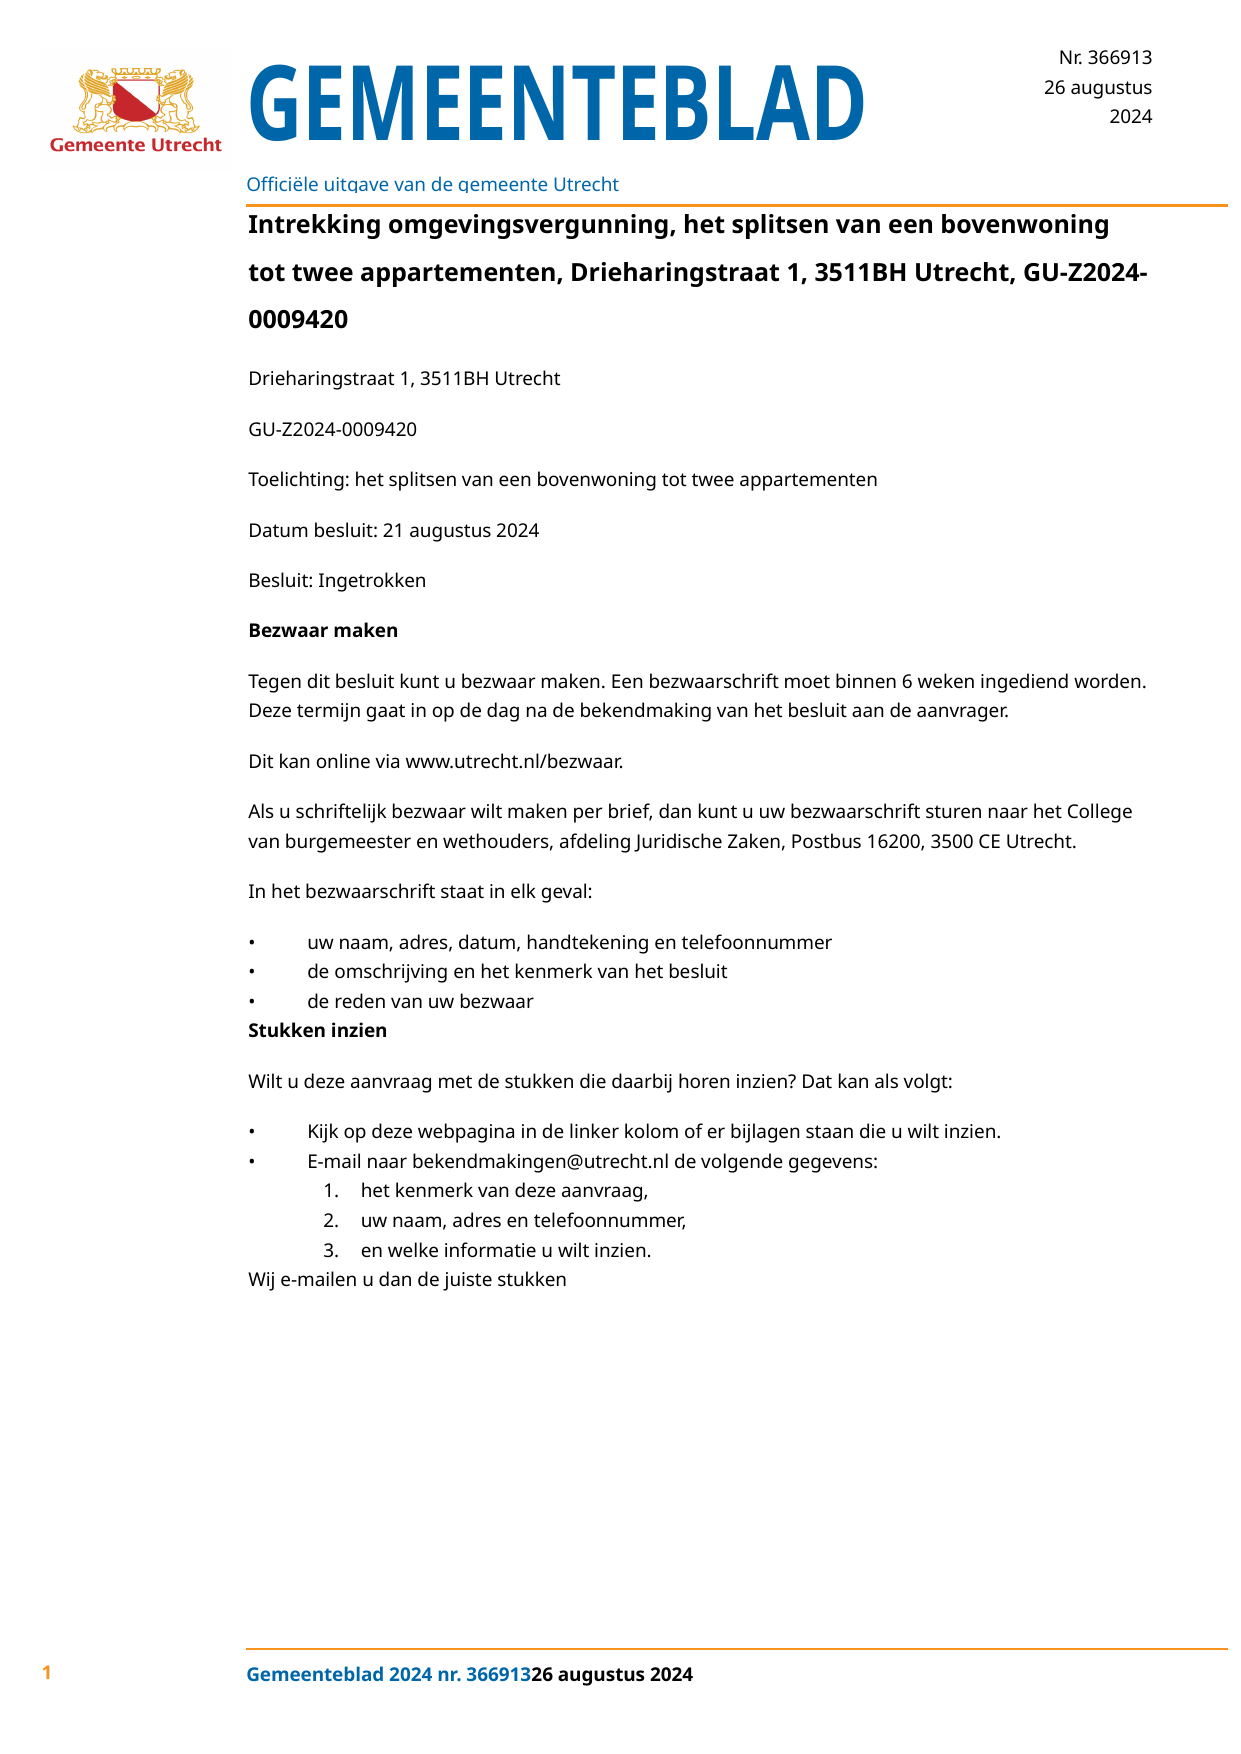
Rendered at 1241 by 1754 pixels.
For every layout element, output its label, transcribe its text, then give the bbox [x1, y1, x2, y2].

list en welke informatie u wilt inzien. [323, 1237, 1152, 1262]
text Wij e-mailen u dan de juiste stukken [248, 1266, 1152, 1292]
text Dit kan online via www.utrecht.nl/bezwaar. [248, 748, 1152, 774]
text Toelichting: het splitsen van een bovenwoning tot twee appartementen [248, 466, 1152, 492]
text Wilt u deze aanvraag met de stukken die daarbij horen inzien? Dat kan als volgt: [248, 1068, 1152, 1094]
text GU-Z2024-0009420 [248, 416, 1152, 442]
list de omschrijving en het kenmerk van het besluit [248, 958, 1152, 984]
text Intrekking omgevingsvergunning, het splitsen van een bovenwoning tot twee appartementen, Drieharingstraat 1, 3511BH Utrecht, GU-Z2024-0009420 [248, 207, 1152, 336]
picture [41, 47, 231, 172]
text Besluit: Ingetrokken [248, 567, 1152, 593]
text In het bezwaarschrift staat in elk geval: [248, 878, 1152, 904]
text Als u schriftelijk bezwaar wilt maken per brief, dan kunt u uw bezwaarschrift sturen naar het College van burgemeester en wethouders, afdeling Juridische Zaken, Postbus 16200, 3500 CE Utrecht. [248, 798, 1152, 854]
list het kenmerk van deze aanvraag, [323, 1178, 1152, 1203]
list uw naam, adres en telefoonnummer, [323, 1207, 1152, 1233]
list uw naam, adres, datum, handtekening en telefoonnummer [248, 929, 1152, 954]
text Datum besluit: 21 augustus 2024 [248, 517, 1152, 542]
list E-mail naar bekendmakingen@utrecht.nl de volgende gegevens: [248, 1148, 1152, 1174]
list Kijk op deze webpagina in de linker kolom of er bijlagen staan die u wilt inzien. [248, 1118, 1152, 1144]
text Bezwaar maken [248, 618, 1152, 643]
text Drieharingstraat 1, 3511BH Utrecht [248, 366, 1152, 391]
text Stukken inzien [248, 1018, 1152, 1043]
text Tegen dit besluit kunt u bezwaar maken. Een bezwaarschrift moet binnen 6 weken ingediend worden. Deze termijn gaat in op de dag na de bekendmaking van het besluit aan de aanvrager. [248, 668, 1152, 723]
list de reden van uw bezwaar [248, 988, 1152, 1014]
